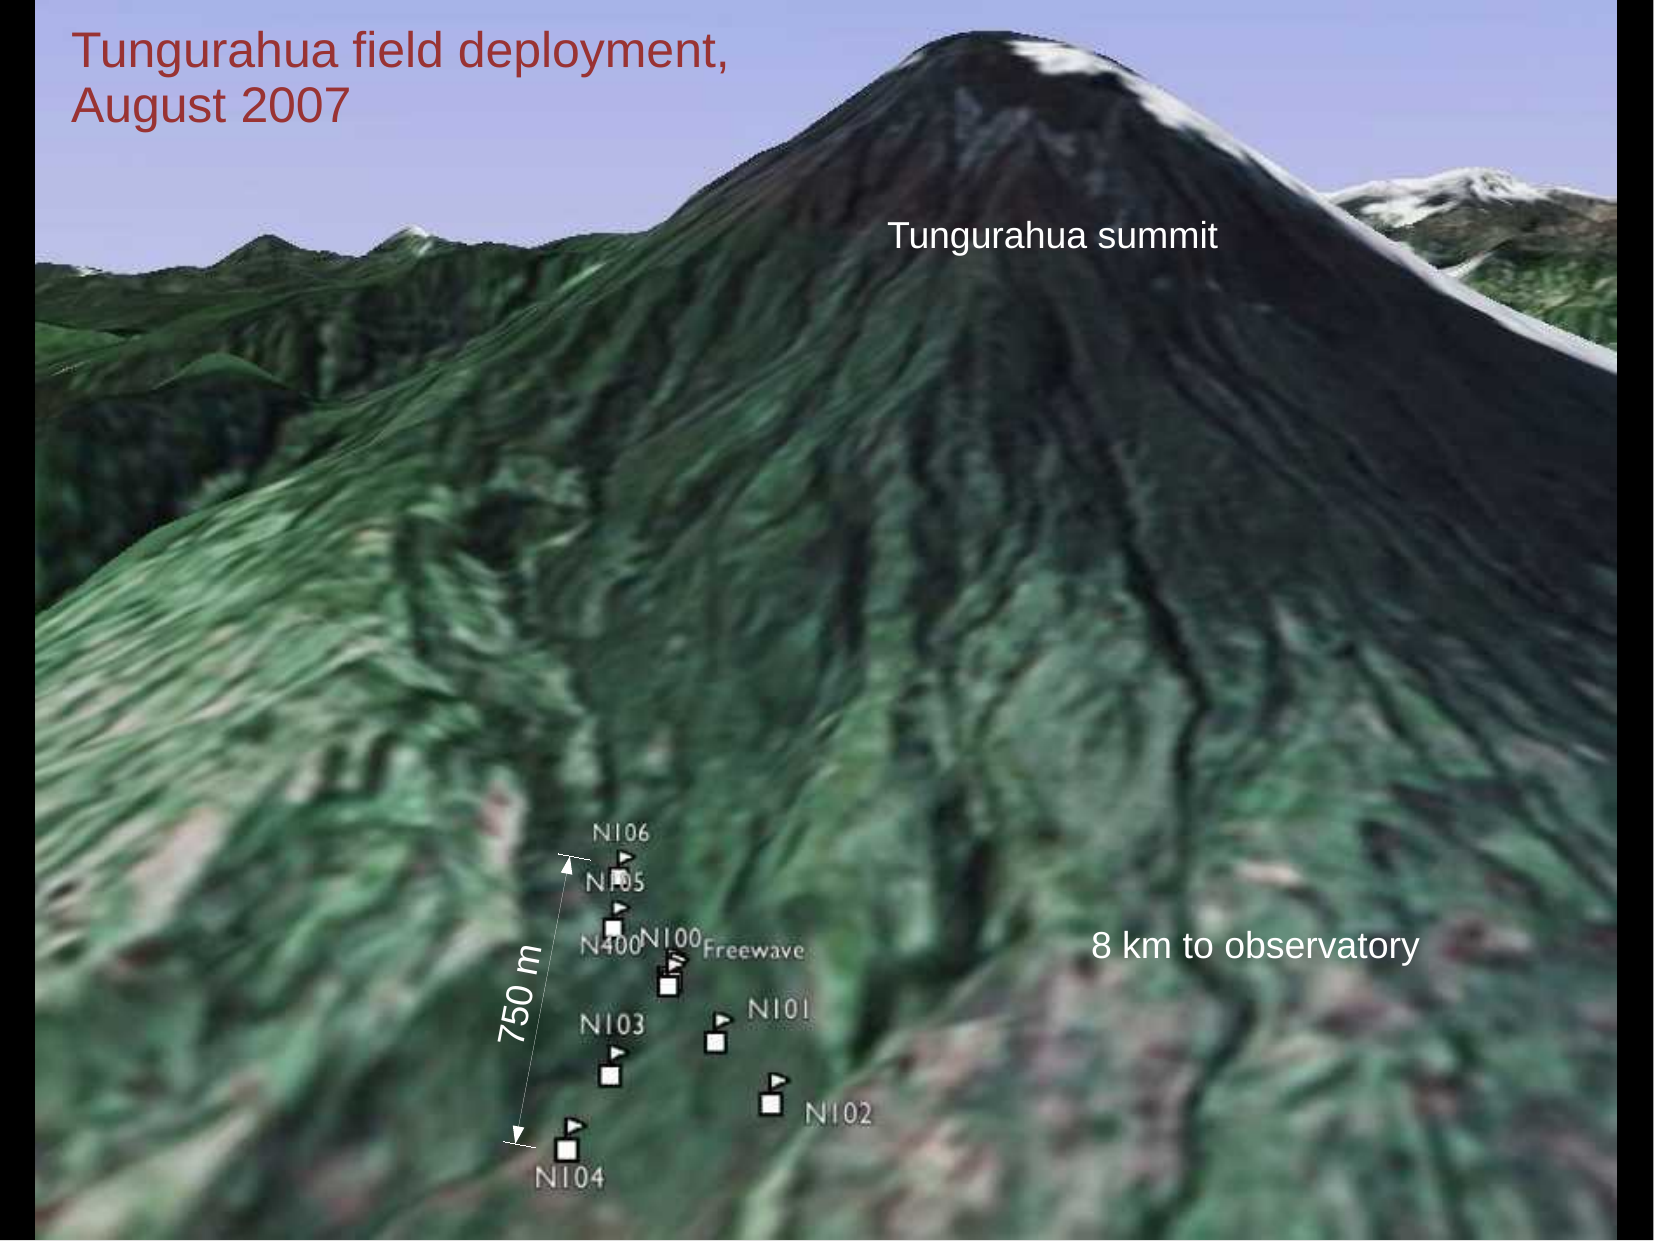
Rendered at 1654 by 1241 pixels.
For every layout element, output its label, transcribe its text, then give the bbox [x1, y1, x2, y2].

text_box Tungurahua field deployment, August 2007 [56, 14, 746, 141]
text_box Tungurahua summit [872, 207, 1254, 265]
picture [35, 0, 1617, 1240]
text_box 8 km to observatory [1076, 917, 1455, 975]
text_box [0, 0, 1654, 1241]
